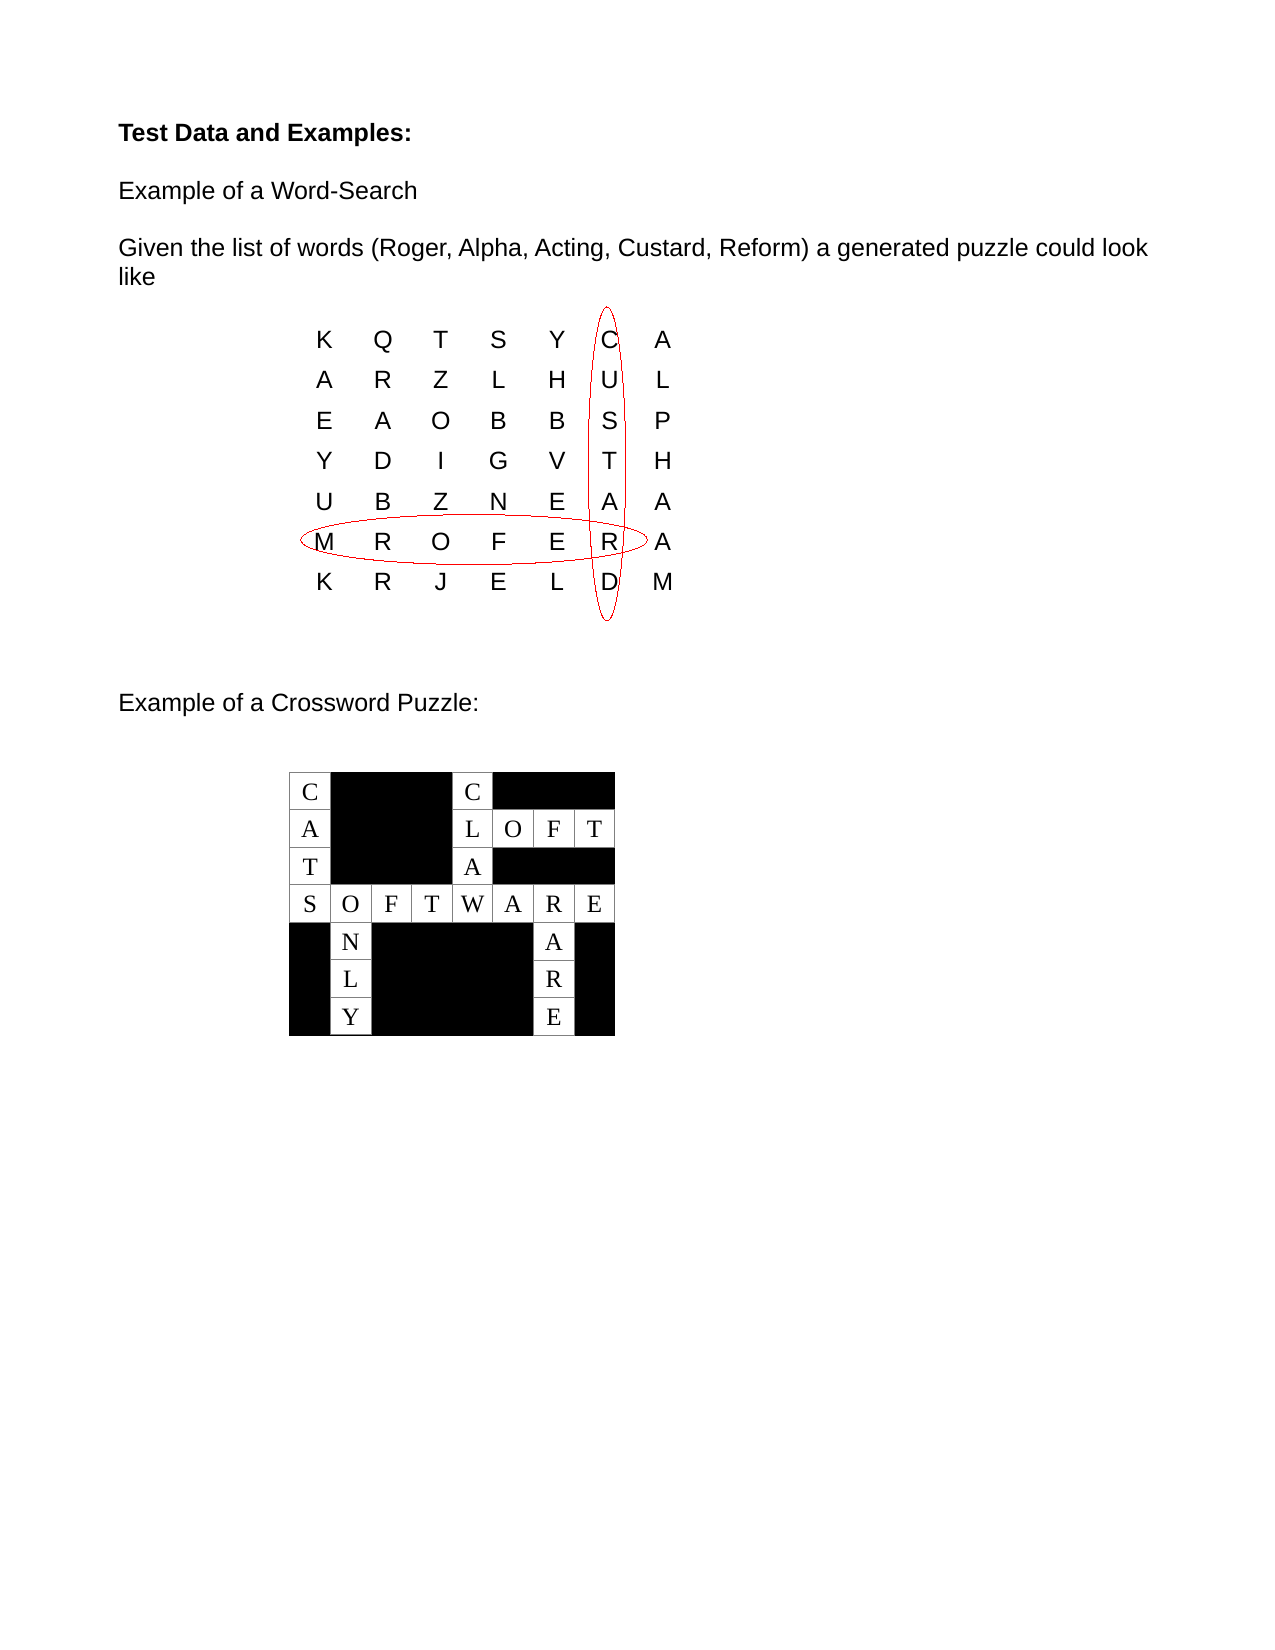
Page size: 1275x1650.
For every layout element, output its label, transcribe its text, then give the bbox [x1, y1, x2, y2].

table_cell A [584, 482, 636, 521]
table_cell A [637, 482, 689, 521]
table_cell G [467, 441, 531, 481]
table_cell L [467, 361, 531, 400]
table_cell O [417, 401, 466, 440]
table_cell H [637, 441, 689, 481]
table_cell B [467, 401, 531, 440]
table_cell V [532, 441, 583, 481]
table_cell U [584, 361, 636, 400]
table_header C [584, 320, 636, 360]
table_cell R [584, 522, 636, 561]
table_cell Y [299, 441, 350, 481]
table_cell D [351, 441, 416, 481]
table_cell J [417, 562, 466, 602]
table_cell K [299, 562, 350, 602]
table_header A [637, 320, 689, 360]
table_cell O [417, 522, 466, 561]
table_cell R [351, 562, 416, 602]
table_cell S [584, 401, 636, 440]
table_cell Z [417, 482, 466, 521]
table_cell P [637, 401, 689, 440]
table_cell I [417, 441, 466, 481]
table_cell M [637, 562, 689, 602]
table_cell R [351, 361, 416, 400]
table_cell E [532, 482, 583, 521]
table_cell M [299, 522, 350, 561]
table_cell D [584, 562, 636, 602]
table_cell F [467, 522, 531, 561]
table_cell [626, 441, 636, 481]
table_header Q [351, 320, 416, 360]
table_cell B [532, 401, 583, 440]
table_cell A [351, 401, 416, 440]
table_cell E [532, 522, 583, 561]
table_cell E [299, 401, 350, 440]
table_cell E [467, 562, 531, 602]
table_header Y [532, 320, 583, 360]
table_cell L [637, 361, 689, 400]
table_cell T [589, 441, 625, 481]
text Example of a Crossword Puzzle: [118, 602, 1157, 832]
table_cell A [299, 361, 350, 400]
table_cell L [532, 562, 583, 602]
table_cell [584, 441, 588, 481]
table_cell R [351, 522, 416, 561]
text Test Data and Examples: Example of a Word-Search [118, 118, 1157, 233]
table_header T [417, 320, 466, 360]
text Given the list of words (Roger, Alpha, Acting, Custard, Reform) a generated puzzle could look like [118, 233, 1157, 291]
table_header K [299, 320, 350, 360]
table_cell U [299, 482, 350, 521]
table_cell Z [417, 361, 466, 400]
table_cell H [532, 361, 583, 400]
table_cell A [637, 522, 689, 561]
table_cell N [467, 482, 531, 521]
table_cell B [351, 482, 416, 521]
table_header S [467, 320, 531, 360]
